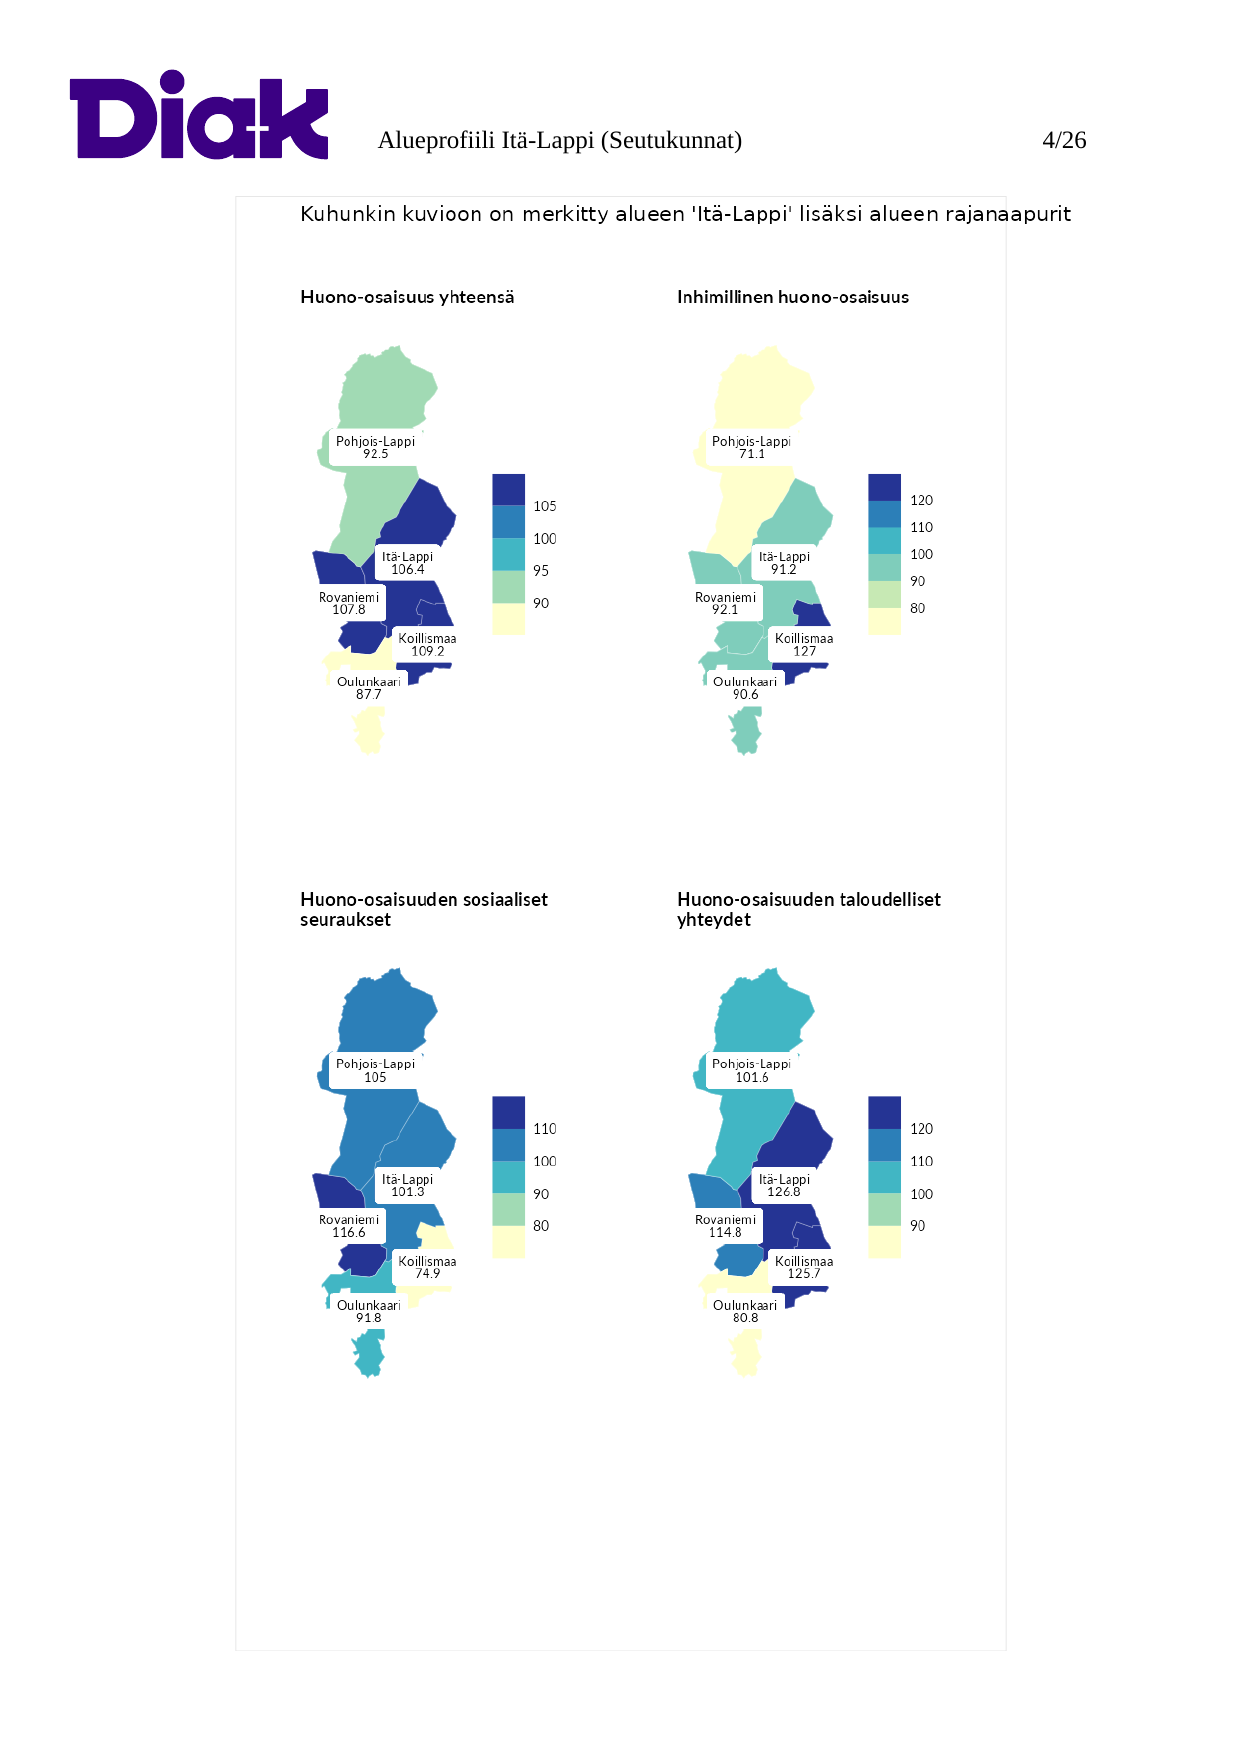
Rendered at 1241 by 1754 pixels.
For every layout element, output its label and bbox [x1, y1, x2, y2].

picture [61, 196, 1179, 1651]
